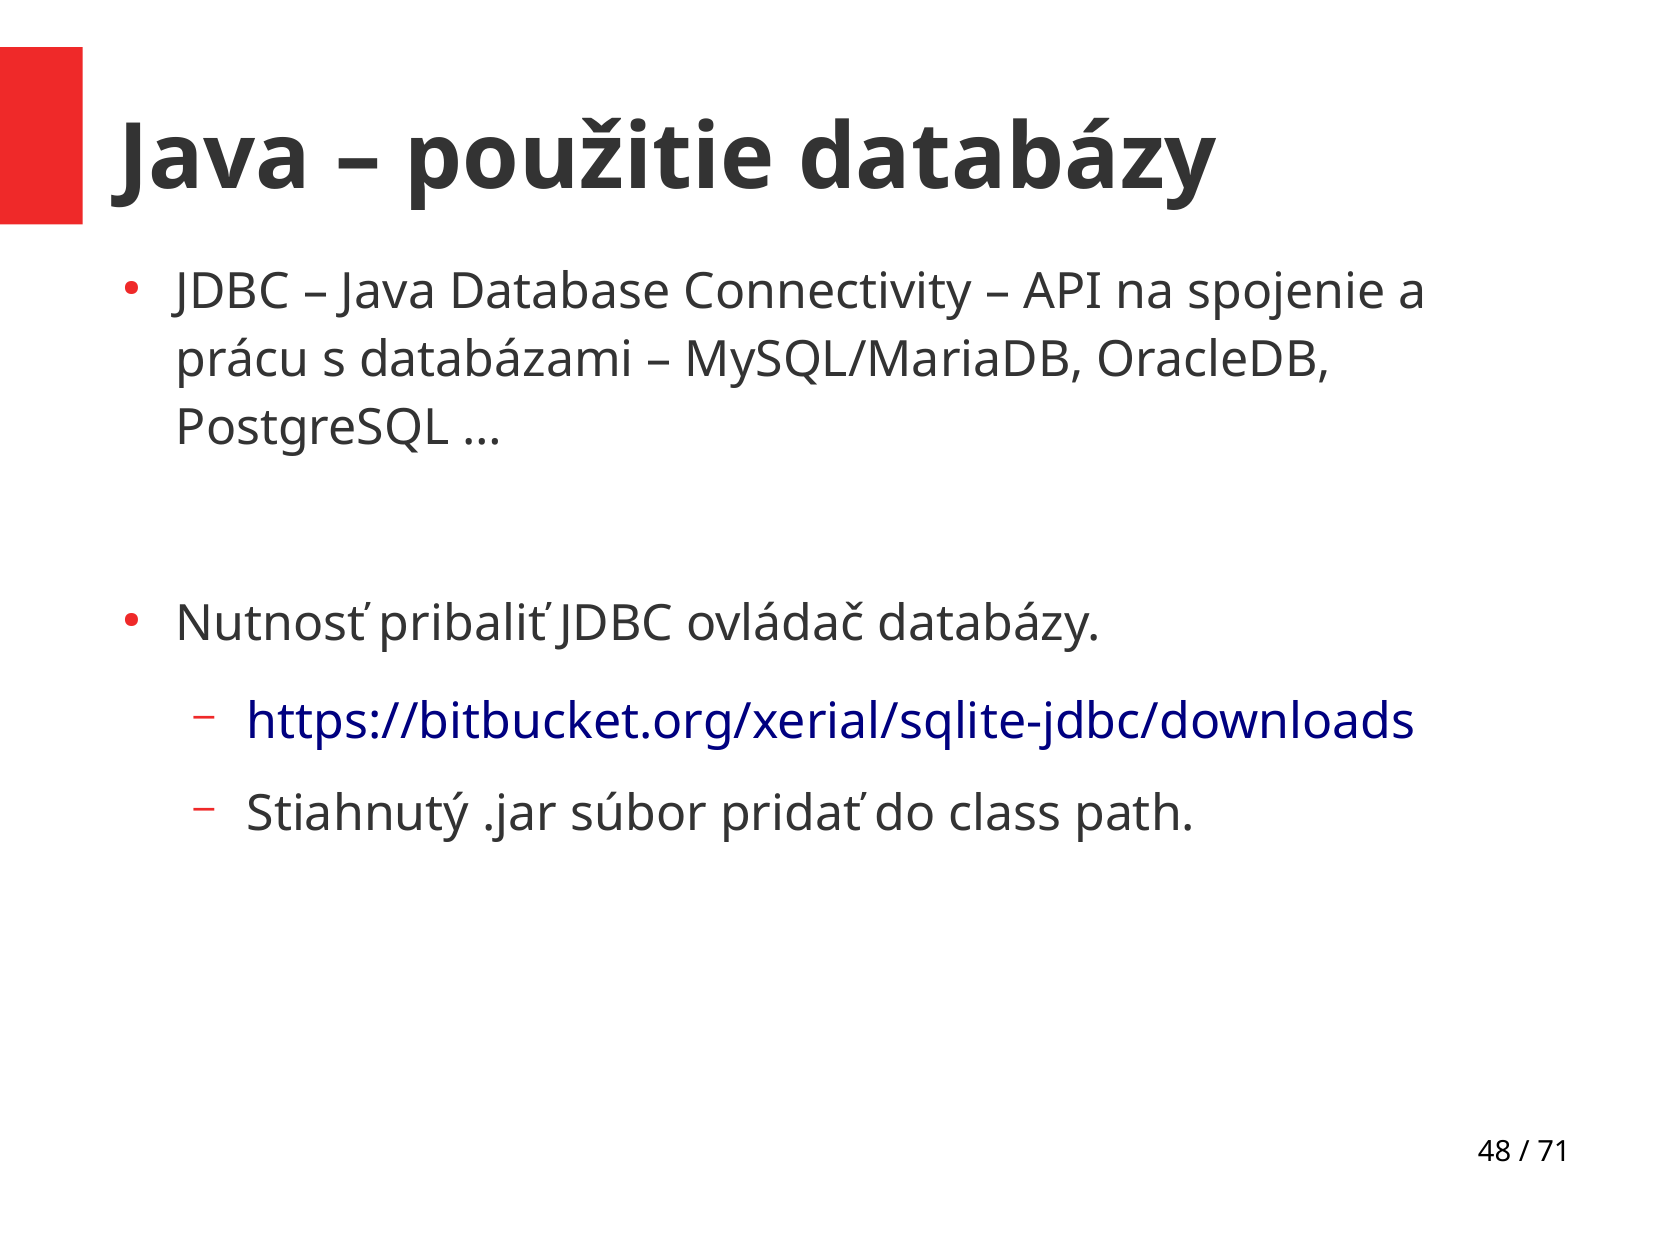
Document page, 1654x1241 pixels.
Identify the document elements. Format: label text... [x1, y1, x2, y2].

list JDBC – Java Database Connectivity – API na spojenie a prácu s databázami – MySQL/MariaDB, OracleDB, PostgreSQL … Nutnosť pribaliť JDBC ovládač databázy. https://bitbucket.org/xerial/sqlite-jdbc/downloads Stiahnutý .jar súbor pridať do class path. [105, 255, 1523, 975]
title Java – použitie databázy [118, 49, 1571, 257]
